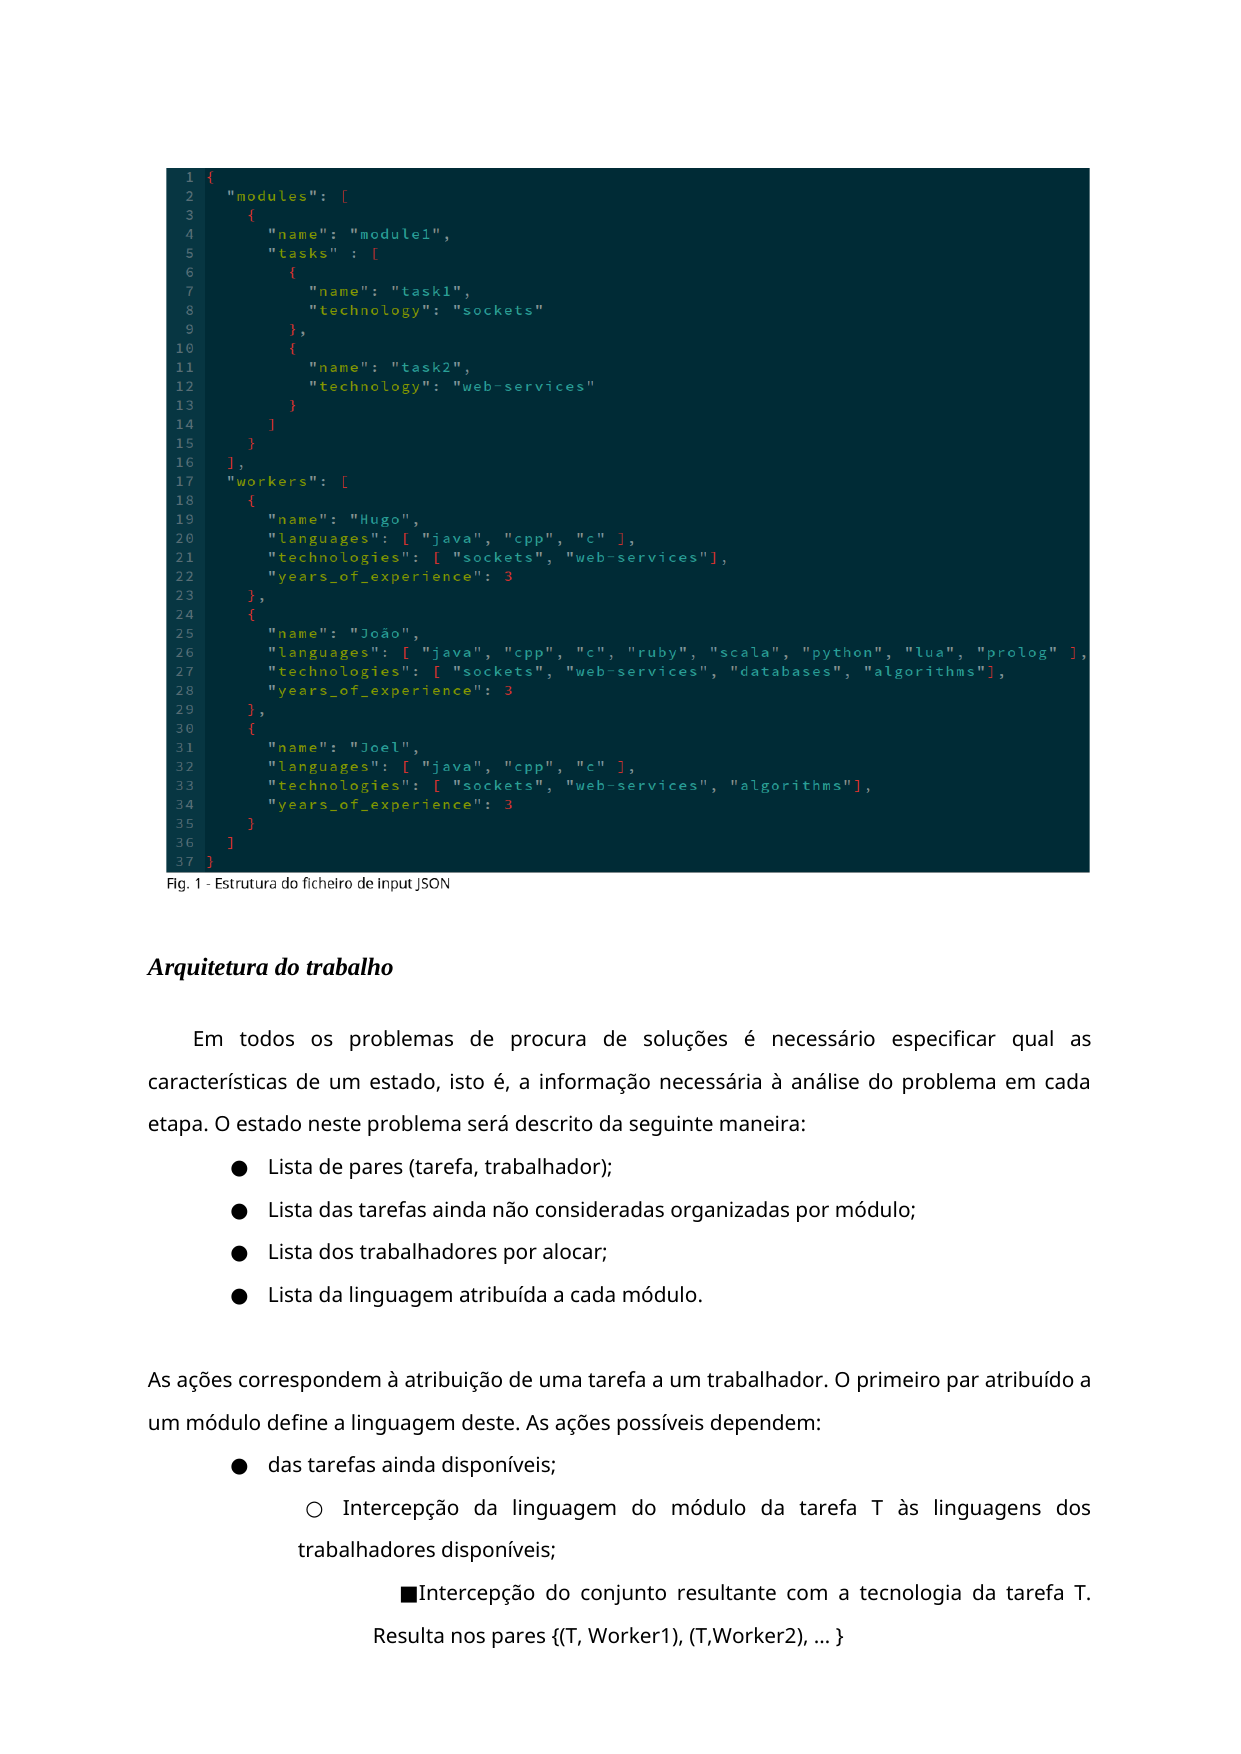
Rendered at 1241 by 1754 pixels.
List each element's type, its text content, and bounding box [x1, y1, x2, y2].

picture [310, 781, 316, 789]
list Lista de pares (tarefa, trabalhador); [185, 1152, 1092, 1181]
subtitle Arquitetura do trabalho [148, 953, 1092, 981]
text As ações correspondem à atribuição de uma tarefa a um trabalhador. O primeiro par atribuído a um módulo define a linguagem deste. As ações possíveis dependem: [148, 1365, 1092, 1436]
picture [166, 168, 1090, 892]
text Em todos os problemas de procura de soluções é necessário especificar qual as características de um estado, isto é, a informação necessária à análise do problema em cada etapa. O estado neste problema será descrito da seguinte maneira: [148, 1024, 1092, 1138]
picture [310, 651, 316, 659]
list das tarefas ainda disponíveis; [185, 1450, 1092, 1479]
list Lista das tarefas ainda não consideradas organizadas por módulo; [185, 1195, 1092, 1223]
list Intercepção da linguagem do módulo da tarefa T às linguagens dos trabalhadores disponíveis; [260, 1493, 1092, 1564]
picture [310, 537, 316, 545]
picture [341, 537, 347, 545]
picture [341, 651, 347, 659]
list Lista dos trabalhadores por alocar; [185, 1237, 1092, 1266]
list Lista da linguagem atribuída a cada módulo. [185, 1280, 1092, 1308]
list Intercepção do conjunto resultante com a tecnologia da tarefa T. Resulta nos pares {(T, Worker1), (T,Worker2), … } [354, 1578, 1092, 1649]
